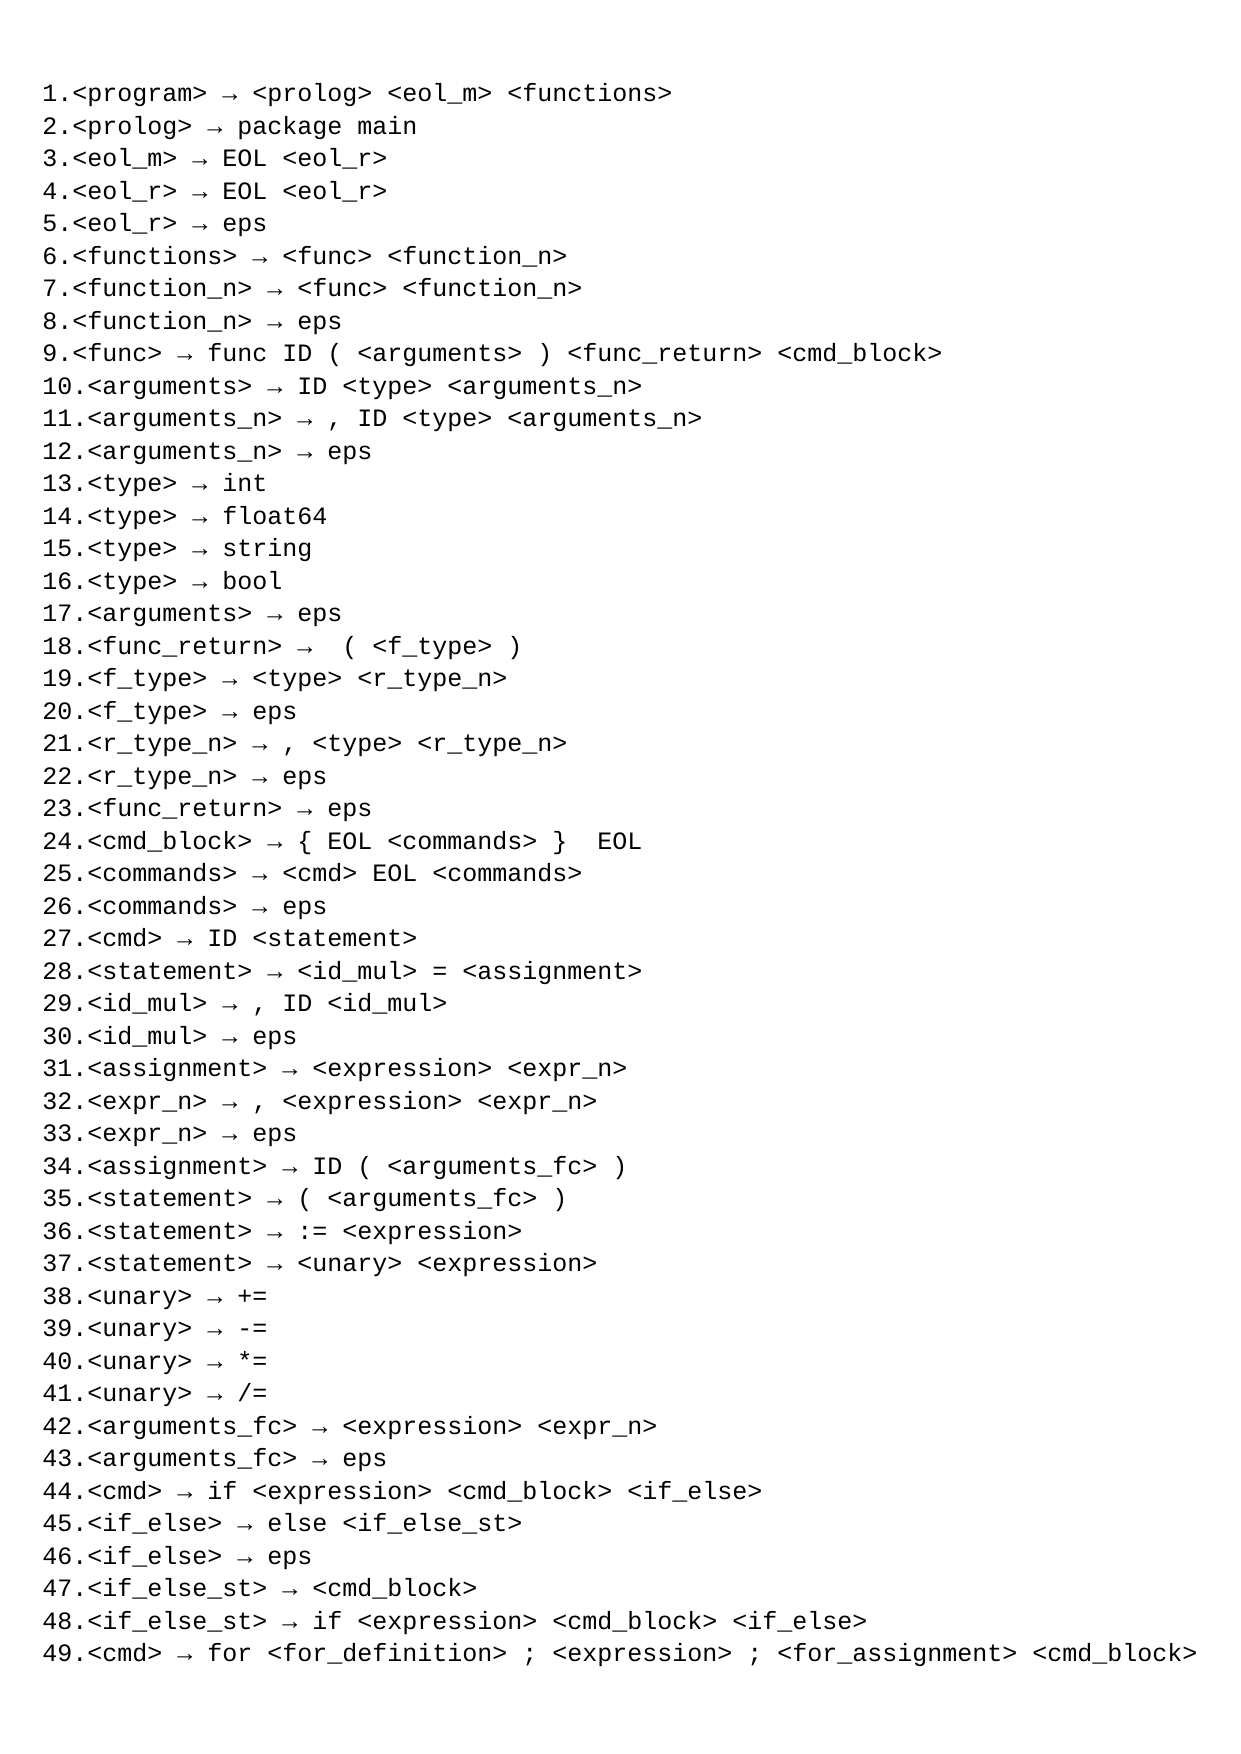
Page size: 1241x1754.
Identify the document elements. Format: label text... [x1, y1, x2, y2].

list <eol_m> → EOL <eol_r> [42, 146, 1198, 174]
list <type> → float64 [42, 503, 1198, 532]
list <unary> → -= [42, 1316, 1198, 1344]
list <r_type_n> → , <type> <r_type_n> [42, 731, 1198, 759]
list <type> → int [42, 471, 1198, 499]
list <eol_r> → EOL <eol_r> [42, 178, 1198, 207]
list <arguments_n> → , ID <type> <arguments_n> [42, 406, 1198, 434]
list <assignment> → ID ( <arguments_fc> ) [42, 1153, 1198, 1182]
list <arguments> → ID <type> <arguments_n> [42, 373, 1198, 402]
list <func_return> → ( <f_type> ) [42, 633, 1198, 662]
list <type> → string [42, 536, 1198, 564]
list <expr_n> → eps [42, 1121, 1198, 1149]
list <arguments_fc> → eps [42, 1446, 1198, 1474]
list <unary> → *= [42, 1348, 1198, 1377]
list <func> → func ID ( <arguments> ) <func_return> <cmd_block> [42, 341, 1198, 369]
list <unary> → /= [42, 1381, 1198, 1409]
list <function_n> → eps [42, 308, 1198, 337]
list <commands> → <cmd> EOL <commands> [42, 861, 1198, 889]
list <if_else_st> → <cmd_block> [42, 1576, 1198, 1604]
list <if_else_st> → if <expression> <cmd_block> <if_else> [42, 1608, 1198, 1637]
list <assignment> → <expression> <expr_n> [42, 1056, 1198, 1084]
list <eol_r> → eps [42, 211, 1198, 239]
list <id_mul> → eps [42, 1023, 1198, 1052]
list <arguments> → eps [42, 601, 1198, 629]
list <function_n> → <func> <function_n> [42, 276, 1198, 304]
list <if_else> → eps [42, 1543, 1198, 1572]
list <func_return> → eps [42, 796, 1198, 824]
list <functions> → <func> <function_n> [42, 243, 1198, 272]
list <type> → bool [42, 568, 1198, 597]
list <statement> → := <expression> [42, 1218, 1198, 1247]
list <statement> → <unary> <expression> [42, 1251, 1198, 1279]
list <cmd_block> → { EOL <commands> } EOL [42, 828, 1198, 857]
list <cmd> → for <for_definition> ; <expression> ; <for_assignment> <cmd_block> [42, 1641, 1198, 1669]
list <arguments_n> → eps [42, 438, 1198, 467]
list <if_else> → else <if_else_st> [42, 1511, 1198, 1539]
list <prolog> → package main [42, 113, 1198, 142]
list <r_type_n> → eps [42, 763, 1198, 792]
list <program> → <prolog> <eol_m> <functions> [42, 81, 1198, 109]
list <statement> → <id_mul> = <assignment> [42, 958, 1198, 987]
list <unary> → += [42, 1283, 1198, 1312]
list <cmd> → ID <statement> [42, 926, 1198, 954]
list <expr_n> → , <expression> <expr_n> [42, 1088, 1198, 1117]
list <f_type> → eps [42, 698, 1198, 727]
list <commands> → eps [42, 893, 1198, 922]
list <arguments_fc> → <expression> <expr_n> [42, 1413, 1198, 1442]
list <statement> → ( <arguments_fc> ) [42, 1186, 1198, 1214]
list <cmd> → if <expression> <cmd_block> <if_else> [42, 1478, 1198, 1507]
list <f_type> → <type> <r_type_n> [42, 666, 1198, 694]
list <id_mul> → , ID <id_mul> [42, 991, 1198, 1019]
